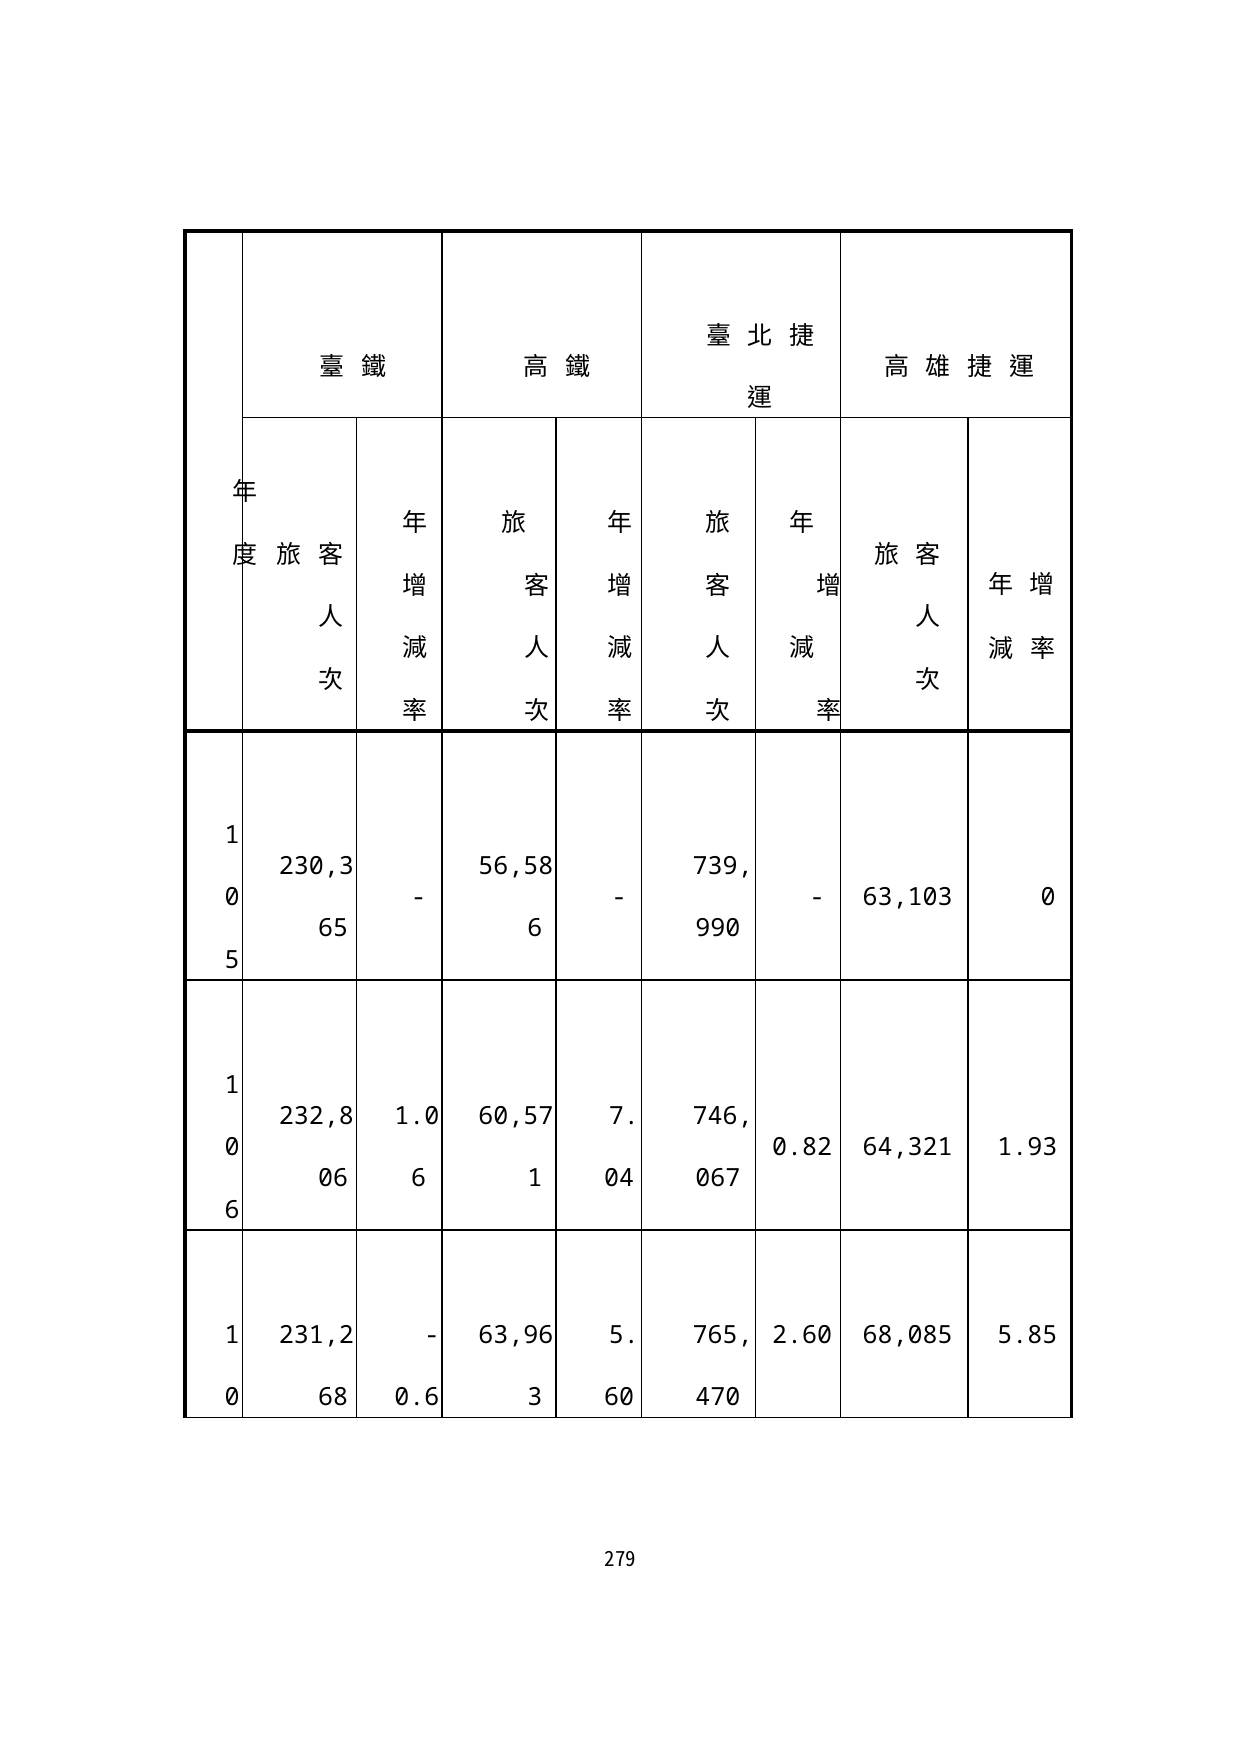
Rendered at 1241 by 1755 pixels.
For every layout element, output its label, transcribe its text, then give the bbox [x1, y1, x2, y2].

table_cell 5.60 [557, 1231, 641, 1417]
table_cell 63,103 [841, 733, 967, 979]
table_cell 旅客人次 [841, 418, 967, 729]
table_cell 232,806 [243, 981, 356, 1229]
table_cell 年增 減率 [357, 418, 441, 729]
table_cell 106 [187, 981, 242, 1229]
table_cell 年增 減率 [756, 418, 840, 729]
table_cell 旅客人次 [642, 418, 755, 729]
table_cell 739,990 [642, 733, 755, 979]
table_cell - [756, 733, 840, 979]
table_cell -0.6 [357, 1231, 441, 1417]
table_cell 68,085 [841, 1231, 967, 1417]
table_cell 旅客人次 [443, 418, 555, 729]
table_cell 765,470 [642, 1231, 755, 1417]
table_cell 0 [969, 733, 1070, 979]
table_cell 1.93 [969, 981, 1070, 1229]
table_cell 旅客人次 [243, 418, 356, 729]
table_cell 60,571 [443, 981, 555, 1229]
table_cell 230,365 [243, 733, 356, 979]
table_header 高雄捷運 [841, 233, 1070, 417]
table_cell 10 [187, 1231, 242, 1417]
table_header 高鐵 [443, 233, 641, 417]
table_cell 年增 減率 [969, 418, 1070, 729]
table_cell - [357, 733, 441, 979]
table_cell 0.82 [756, 981, 840, 1229]
table_cell 年增 減率 [557, 418, 641, 729]
table_cell 105 [187, 733, 242, 979]
table_cell 7.04 [557, 981, 641, 1229]
table_cell 1.06 [357, 981, 441, 1229]
table_cell - [557, 733, 641, 979]
table_cell 2.60 [756, 1231, 840, 1417]
table_header 年度 [187, 233, 242, 729]
table_cell 746,067 [642, 981, 755, 1229]
table_cell 63,963 [443, 1231, 555, 1417]
table_cell 56,586 [443, 733, 555, 979]
table_cell 64,321 [841, 981, 967, 1229]
table_cell 5.85 [969, 1231, 1070, 1417]
table_header 臺北捷運 [642, 233, 840, 417]
table_cell 231,268 [243, 1231, 356, 1417]
table_header 臺鐵 [243, 233, 441, 417]
